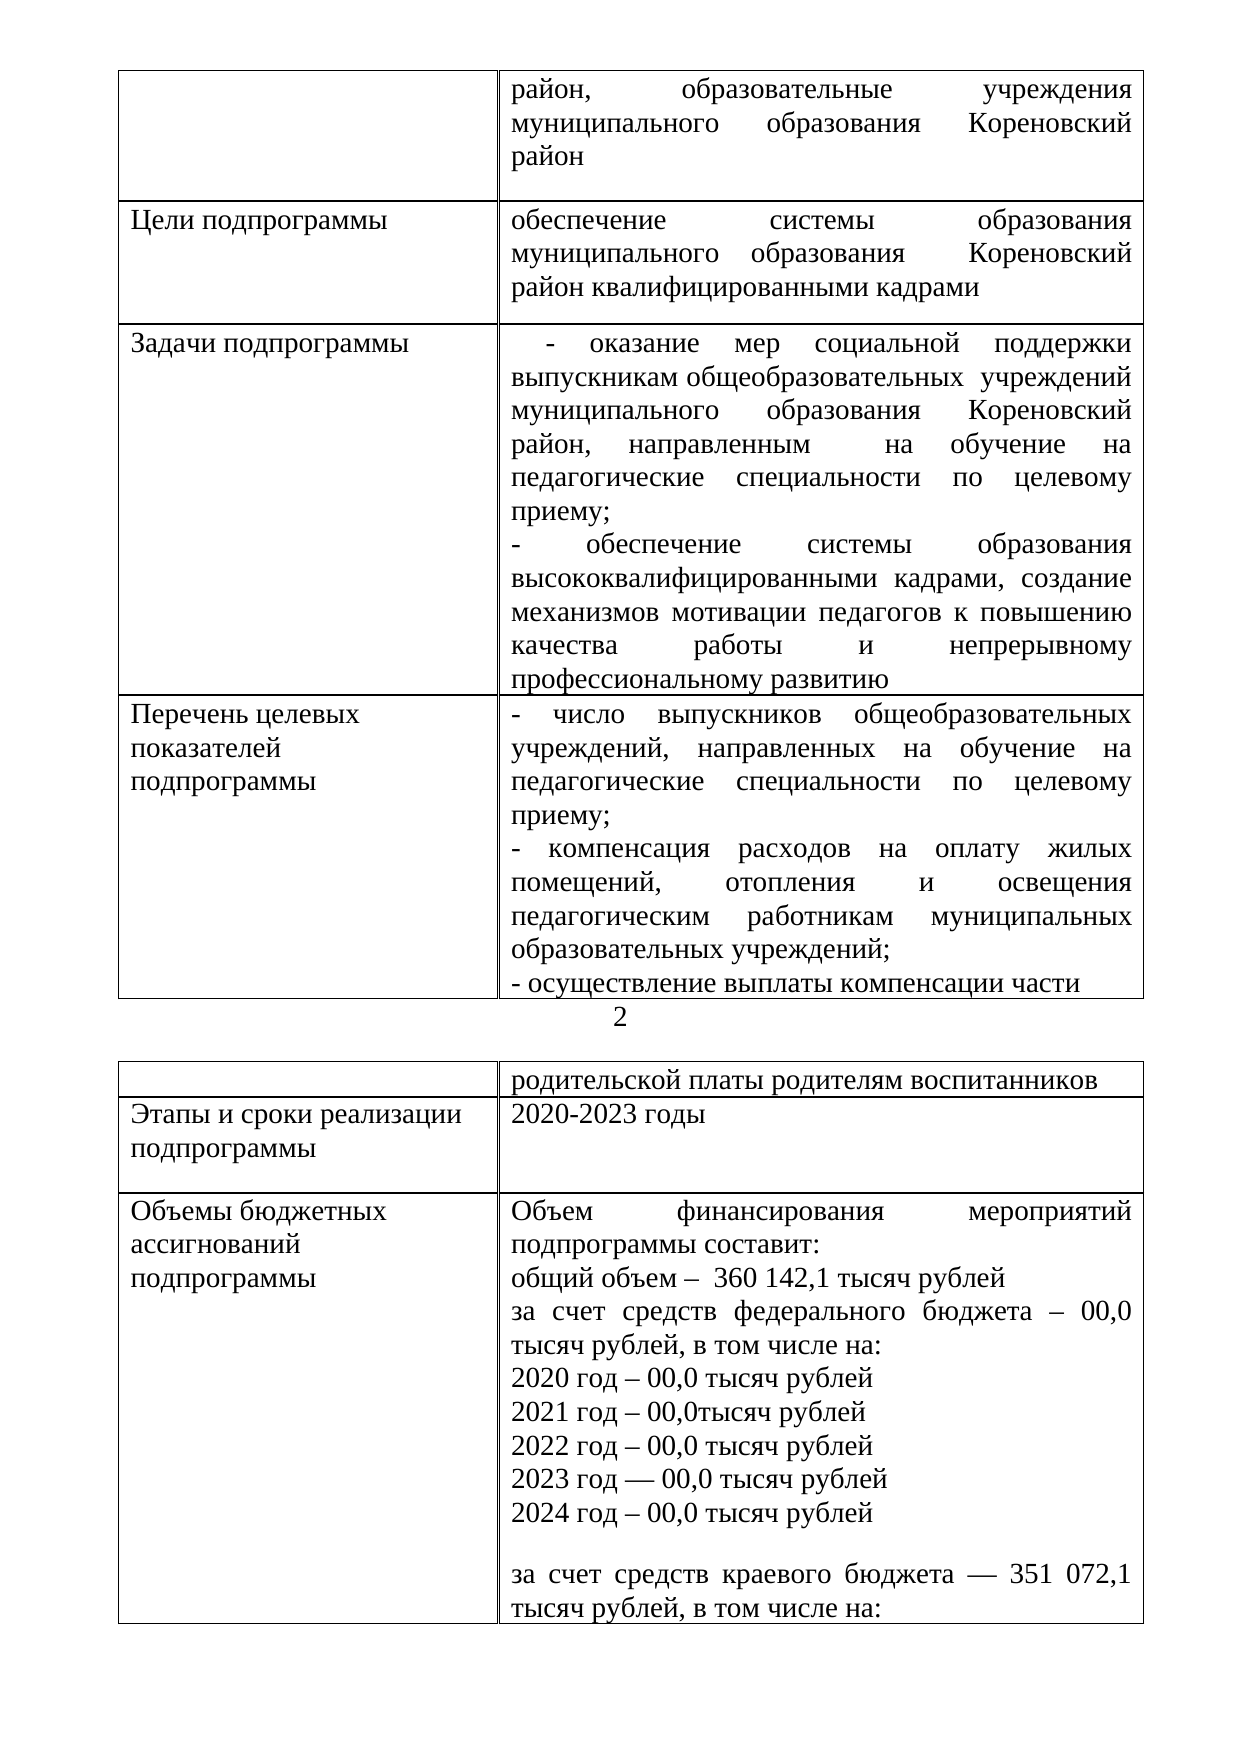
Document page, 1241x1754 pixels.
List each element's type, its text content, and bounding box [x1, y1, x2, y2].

table_header [119, 1062, 497, 1096]
table_cell Цели подпрограммы [119, 202, 497, 323]
table_cell - число выпускников общеобразовательных учреждений, направленных на обучение на педагогические специальности по целевому приему; - компенсация расхо­дов на оплату жилых помещений, отоп­ления и освещения педагогическим ра­ботникам муниципальных образовательных учреждений; - осуществление вы­платы компенсации части [500, 696, 1143, 998]
table_cell Объем финансирования мероприятий подпрограммы составит: общий объем – 360 142,1 тысяч рублей за счет средств федерального бюджета – 00,0 тысяч рублей, в том числе на: 2020 год – 00,0 тысяч рублей 2021 год – 00,0тысяч рублей 2022 год – 00,0 тысяч рублей 2023 год — 00,0 тысяч рублей 2024 год – 00,0 тысяч рублей за счет средств краевого бюджета — 351 072,1 тысяч рублей, в том числе на: [500, 1194, 1143, 1623]
table_cell Задачи подпрограммы [119, 325, 497, 694]
table_header родительской платы родителям воспи­танников [500, 1062, 1143, 1096]
table_cell обеспечение системы образования муниципального образования Кореновский район квалифицированными кадрами [500, 202, 1143, 323]
text 2 [118, 999, 1122, 1033]
table_cell район, образовательные учреждения муниципального образования Кореновский район [500, 71, 1143, 200]
table_cell Объемы бюджетных ассигнований подпрограммы [119, 1194, 497, 1623]
table_cell [119, 71, 497, 200]
table_cell - оказание мер социальной поддержки выпускникам общеобразовательных учреждений муниципального образования Кореновский район, направленным на обучение на педагогические специальности по целевому приему; - обеспечение системы образования высококвалифицированными кадрами, создание механизмов мотивации педагогов к повышению качества работы и непрерывному профессиональному развитию [500, 325, 1143, 694]
table_cell Этапы и сроки реализации подпрограммы [119, 1098, 497, 1192]
table_cell 2020-2023 годы [500, 1098, 1143, 1192]
table_cell Перечень целевых показателей подпрограммы [119, 696, 497, 998]
